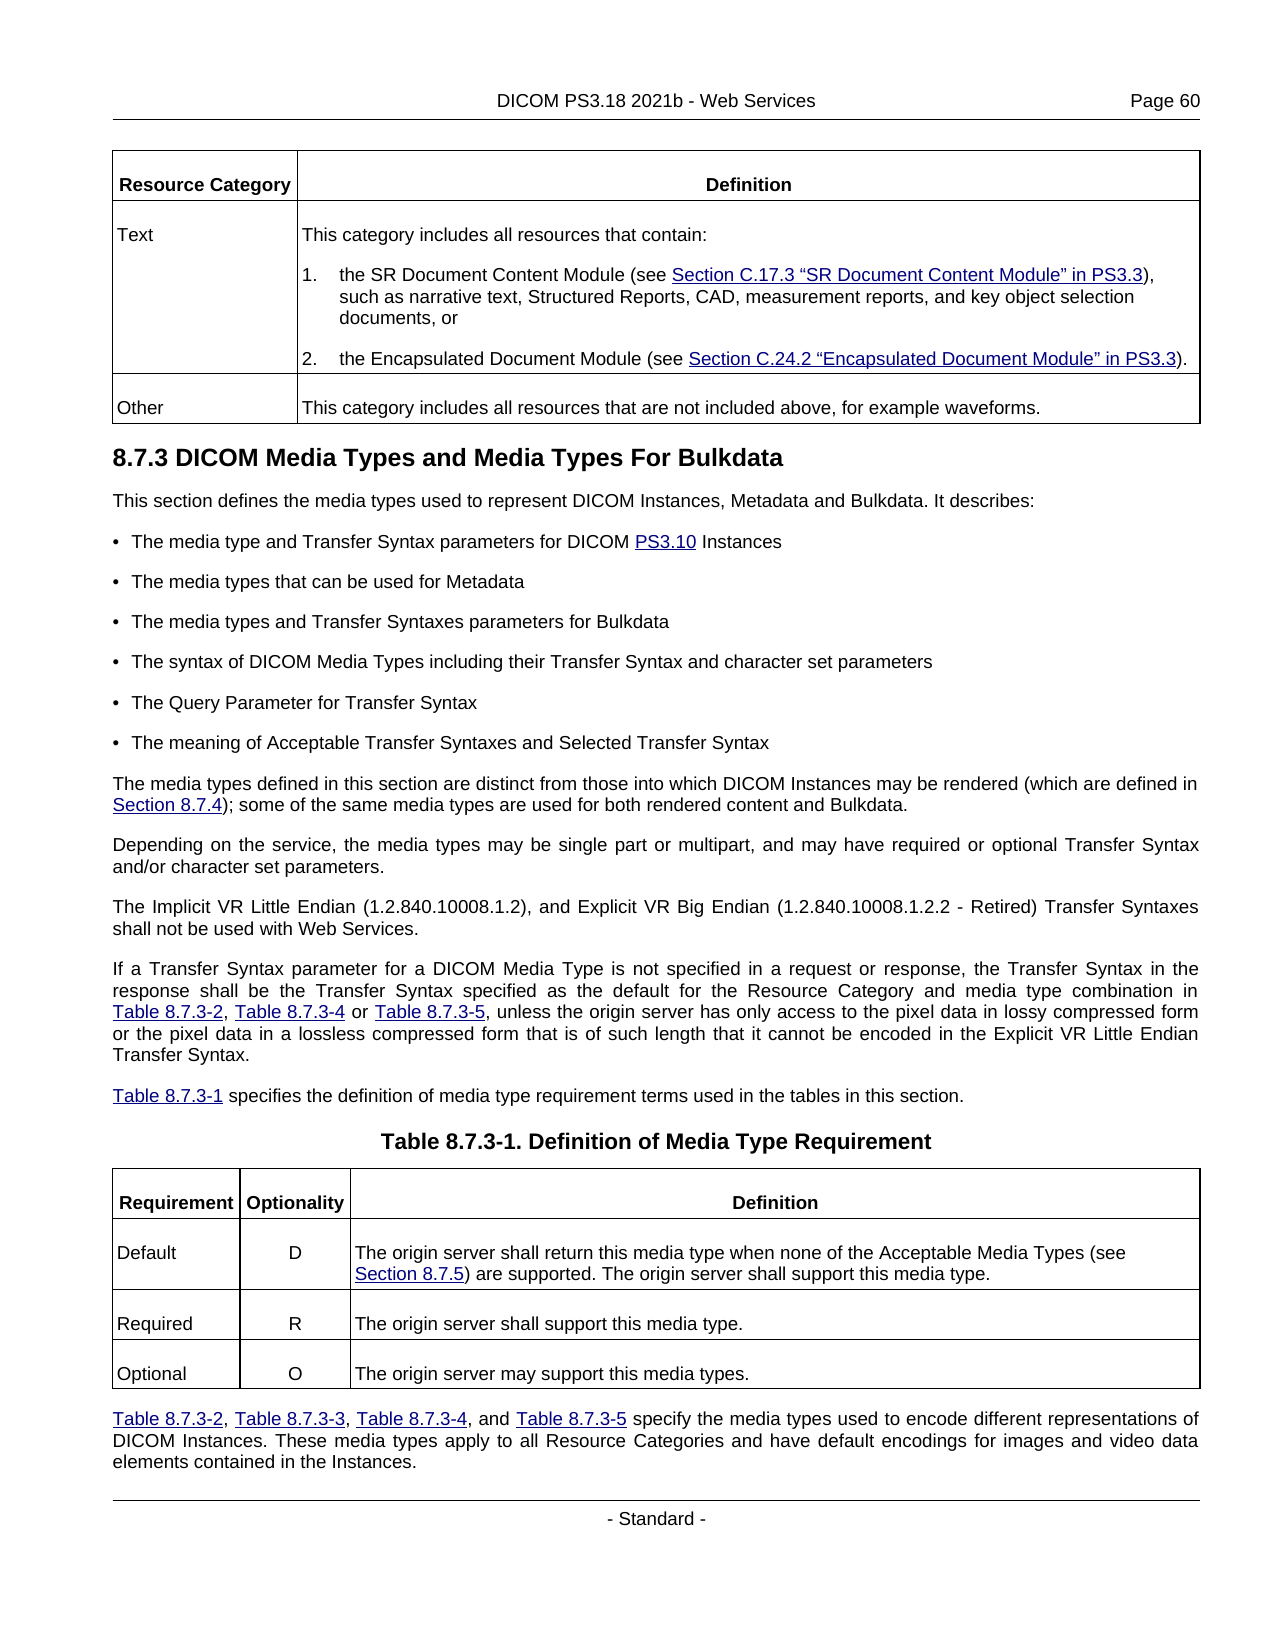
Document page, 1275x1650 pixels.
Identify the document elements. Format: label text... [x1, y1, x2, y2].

table_header Definition [298, 151, 1199, 200]
table_header Requirement [113, 1169, 239, 1218]
text • The media types that can be used for Metadata [112, 571, 1200, 592]
table_cell Optional [113, 1340, 239, 1388]
text Table 8.7.3-2, Table 8.7.3-3, Table 8.7.3-4, and Table 8.7.3-5 specify the media types used to encode different representations of DICOM Instances. These media types apply to all Resource Categories and have default encodings for images and video data elements contained in the Instances. [112, 1408, 1200, 1473]
text 8.7.3 DICOM Media Types and Media Types For Bulkdata [112, 443, 1200, 471]
table_cell Required [113, 1290, 239, 1338]
table_cell Text [113, 201, 297, 373]
table_header Optionality [241, 1169, 350, 1218]
text If a Transfer Syntax parameter for a DICOM Media Type is not specified in a request or response, the Transfer Syntax in the response shall be the Transfer Syntax specified as the default for the Resource Category and media type combination in Table 8.7.3-2, Table 8.7.3-4 or Table 8.7.3-5, unless the origin server has only access to the pixel data in lossy compressed form or the pixel data in a lossless compressed form that is of such length that it cannot be encoded in the Explicit VR Little Endian Transfer Syntax. [112, 958, 1200, 1066]
text • The media types and Transfer Syntaxes parameters for Bulkdata [112, 611, 1200, 633]
text This section defines the media types used to represent DICOM Instances, Metadata and Bulkdata. It describes: [112, 490, 1200, 512]
text • The syntax of DICOM Media Types including their Transfer Syntax and character set parameters [112, 651, 1200, 673]
table_cell Other [113, 374, 297, 423]
text • The meaning of Acceptable Transfer Syntaxes and Selected Transfer Syntax [112, 732, 1200, 753]
table_cell This category includes all resources that are not included above, for example waveforms. [298, 374, 1199, 423]
text • The Query Parameter for Transfer Syntax [112, 692, 1200, 713]
table_cell Default [113, 1219, 239, 1289]
text Table 8.7.3-1 specifies the definition of media type requirement terms used in the tables in this section. [112, 1084, 1200, 1106]
text Depending on the service, the media types may be single part or multipart, and may have required or optional Transfer Syntax and/or character set parameters. [112, 834, 1200, 877]
table_cell O [241, 1340, 350, 1388]
table_cell R [241, 1290, 350, 1338]
table_cell The origin server shall support this media type. [351, 1290, 1199, 1338]
table_cell This category includes all resources that contain: 1. the SR Document Content Module (see Section C.17.3 “SR Document Content Module” in PS3.3), such as narrative text, Structured Reports, CAD, measurement reports, and key object selection documents, or 2. the Encapsulated Document Module (see Section C.24.2 “Encapsulated Document Module” in PS3.3). [298, 201, 1199, 373]
text Table 8.7.3-1. Definition of Media Type Requirement [112, 1128, 1200, 1154]
text The media types defined in this section are distinct from those into which DICOM Instances may be rendered (which are defined in Section 8.7.4); some of the same media types are used for both rendered content and Bulkdata. [112, 772, 1200, 815]
text • The media type and Transfer Syntax parameters for DICOM PS3.10 Instances [112, 530, 1200, 552]
table_header Resource Category [113, 151, 297, 200]
text The Implicit VR Little Endian (1.2.840.10008.1.2), and Explicit VR Big Endian (1.2.840.10008.1.2.2 - Retired) Transfer Syntaxes shall not be used with Web Services. [112, 896, 1200, 939]
table_cell D [241, 1219, 350, 1289]
table_cell The origin server shall return this media type when none of the Acceptable Media Types (see Section 8.7.5) are supported. The origin server shall support this media type. [351, 1219, 1199, 1289]
table_cell The origin server may support this media types. [351, 1340, 1199, 1388]
table_header Definition [351, 1169, 1199, 1218]
